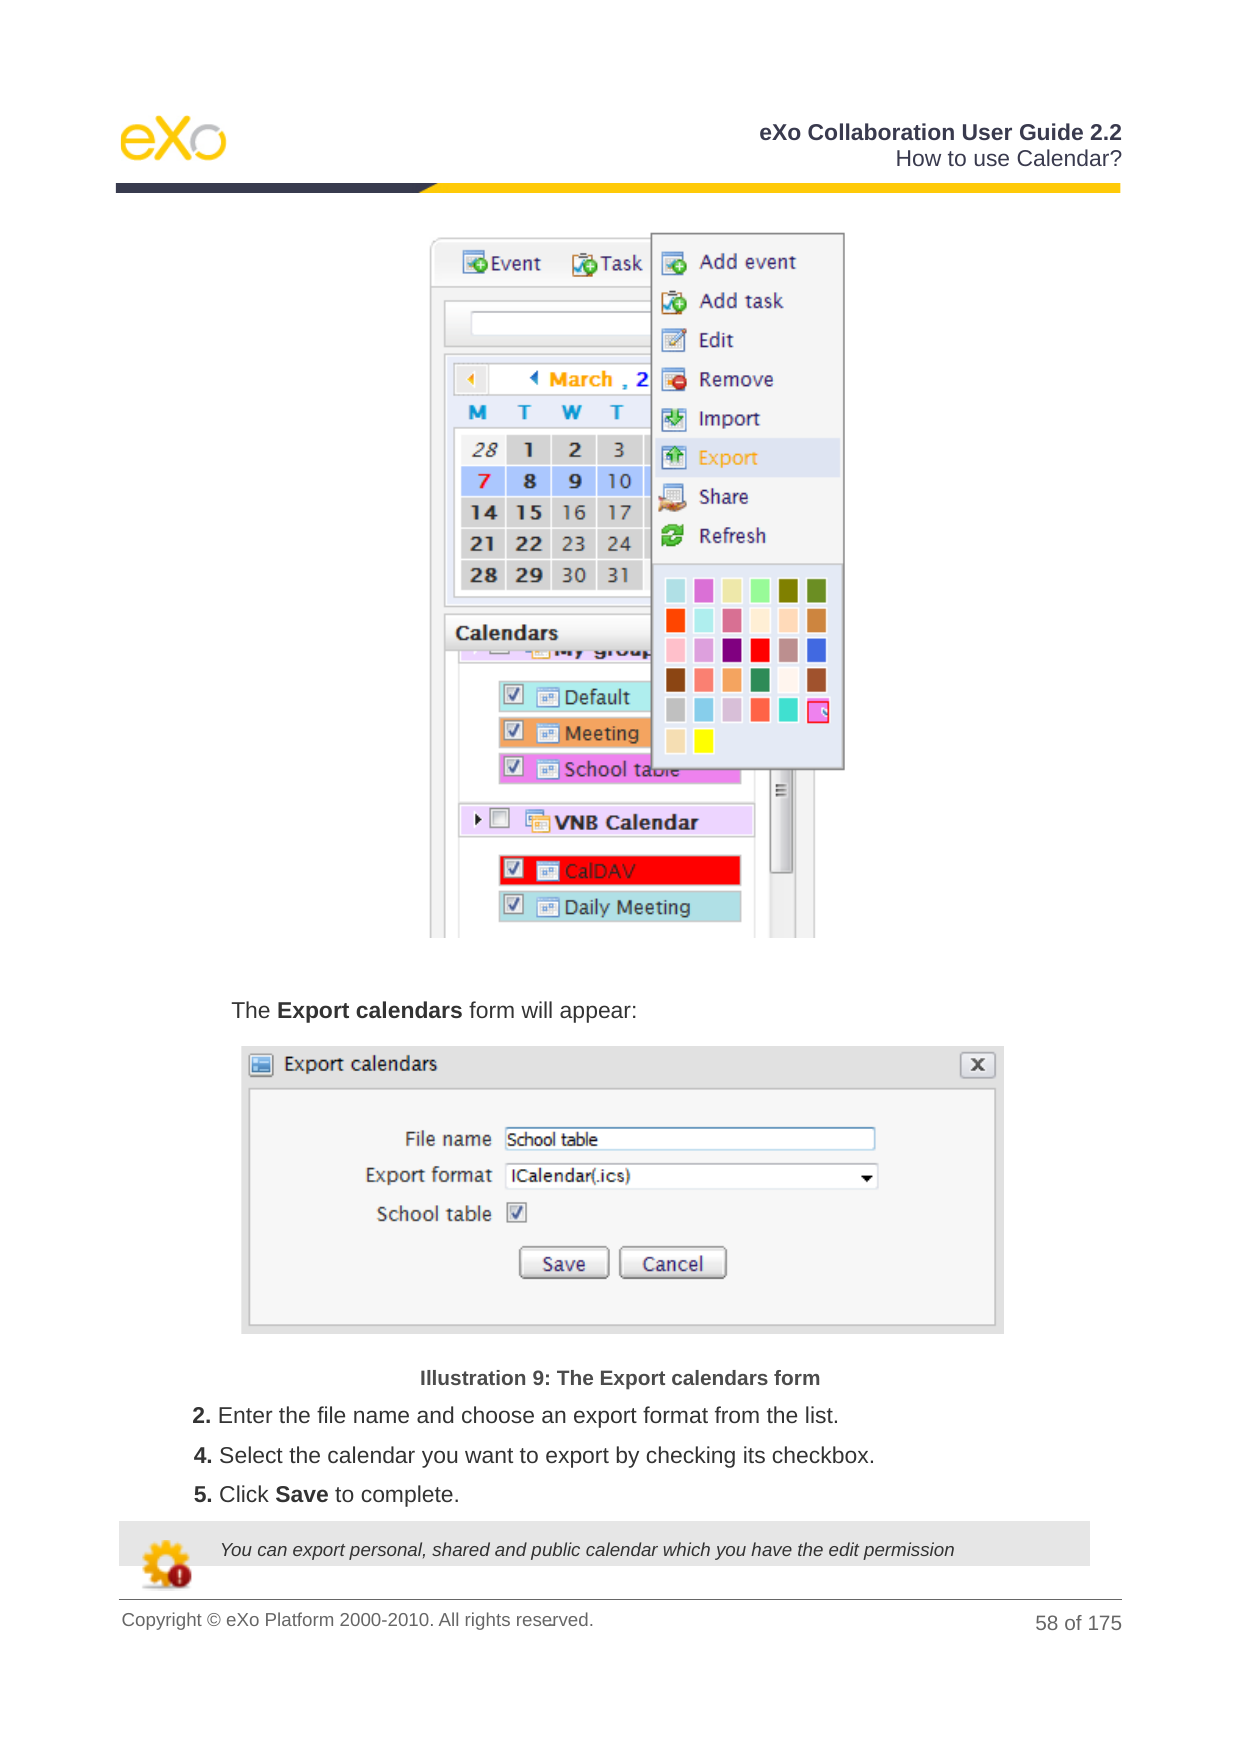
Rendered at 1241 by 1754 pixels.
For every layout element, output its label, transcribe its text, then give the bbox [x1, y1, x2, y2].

table_header You can export personal, shared and public calendar which you have the edit permission [214, 1521, 1090, 1566]
picture [115, 183, 1121, 193]
list 4. Select the calendar you want to export by checking its checkbox. [156, 1442, 1122, 1468]
picture [241, 1046, 1004, 1334]
picture [427, 231, 845, 938]
list The Export calendars form will appear: [193, 997, 1122, 1024]
list 2. Enter the file name and choose an export format from the list. [154, 1037, 1122, 1429]
list Illustration 9: The Export calendars form [230, 1334, 1011, 1389]
table_header [119, 1521, 214, 1566]
picture [141, 1540, 192, 1591]
picture [120, 115, 227, 161]
list 5. Click Save to complete. [156, 1481, 1122, 1508]
